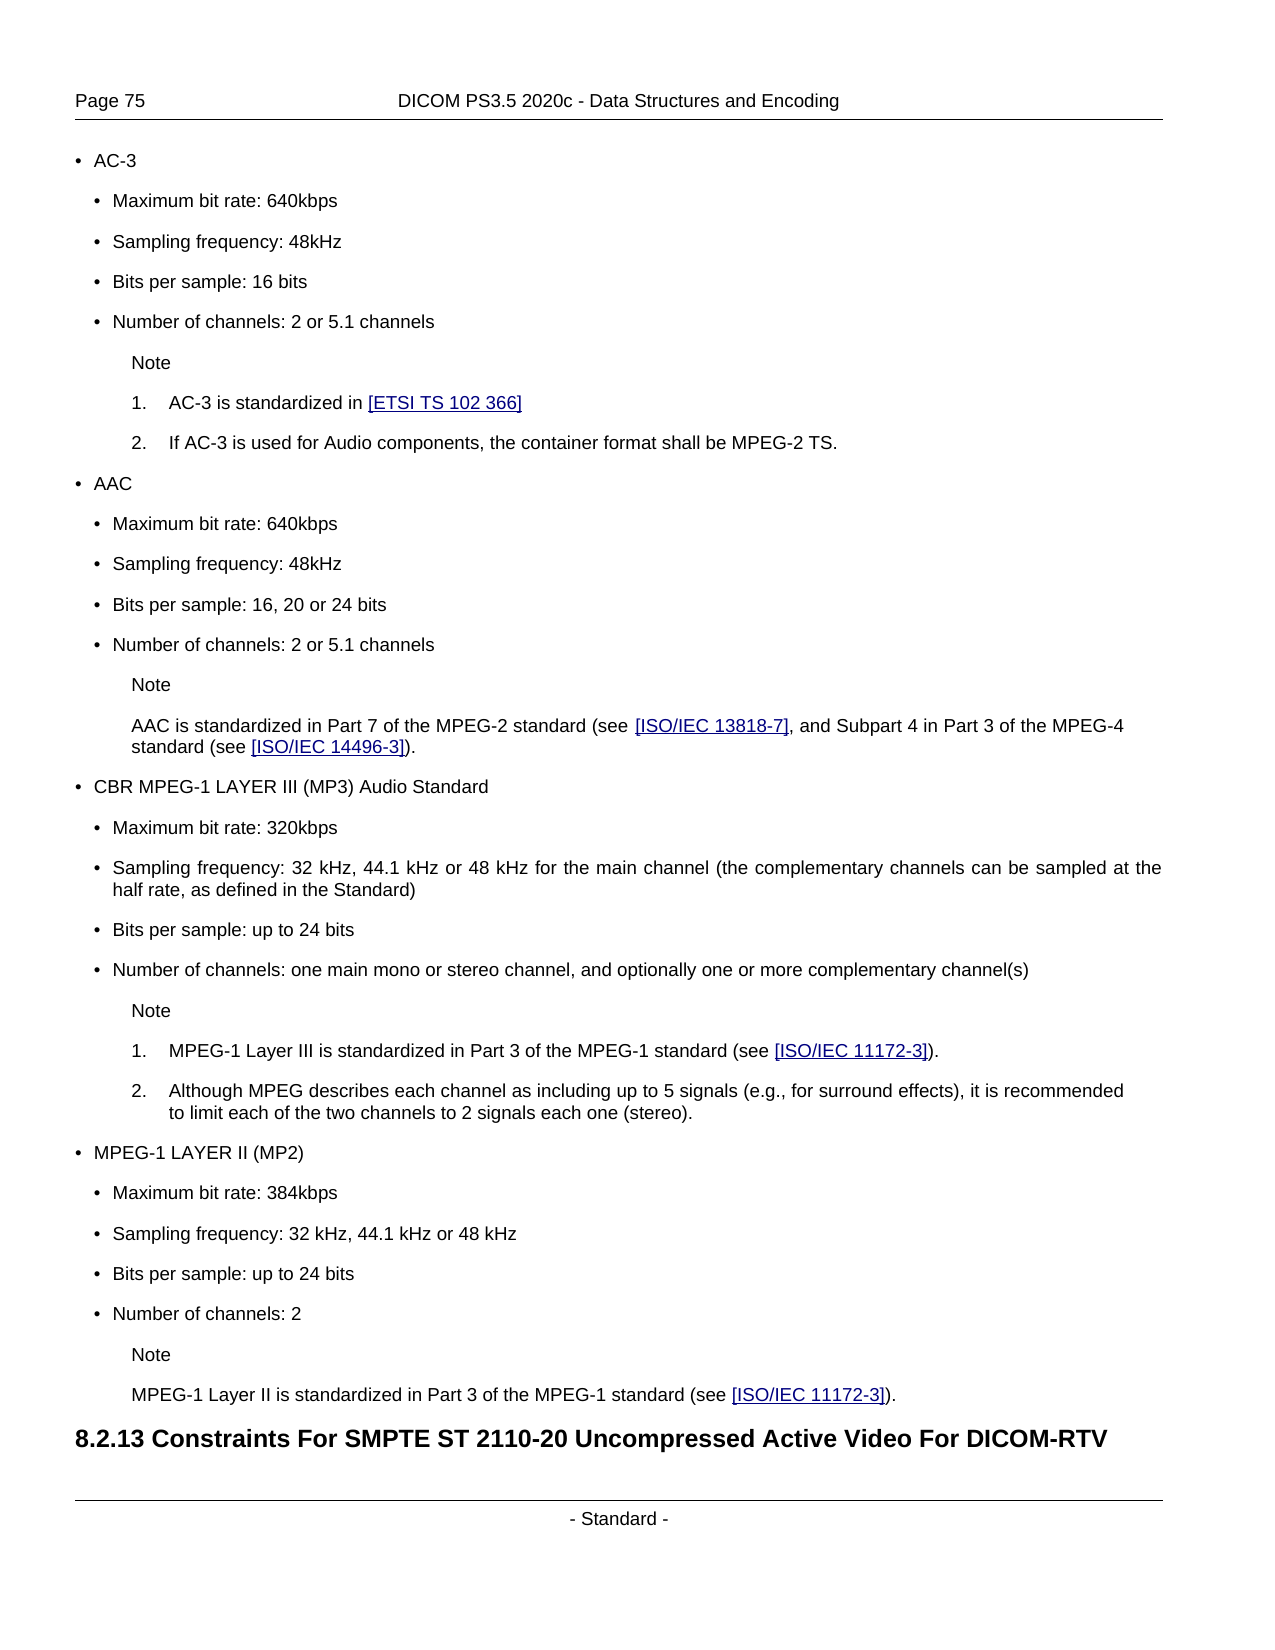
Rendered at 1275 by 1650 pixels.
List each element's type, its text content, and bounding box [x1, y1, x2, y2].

text • CBR MPEG-1 LAYER III (MP3) Audio Standard [75, 776, 1162, 798]
text • Number of channels: one main mono or stereo channel, and optionally one or more complementary channel(s) [94, 959, 1162, 981]
text 2. If AC-3 is used for Audio components, the container format shall be MPEG-2 TS. [131, 432, 1125, 454]
text • Maximum bit rate: 640kbps [94, 190, 1162, 212]
text • Number of channels: 2 [94, 1303, 1162, 1325]
text • Number of channels: 2 or 5.1 channels [94, 634, 1162, 655]
text Note [131, 1343, 1125, 1365]
text • Number of channels: 2 or 5.1 channels [94, 311, 1162, 333]
text Note [131, 999, 1125, 1021]
text 1. MPEG-1 Layer III is standardized in Part 3 of the MPEG-1 standard (see [ISO/IEC 11172-3]). [131, 1040, 1125, 1061]
text • Bits per sample: 16, 20 or 24 bits [94, 593, 1162, 615]
text Note [131, 352, 1125, 373]
text 8.2.13 Constraints For SMPTE ST 2110-20 Uncompressed Active Video For DICOM-RTV [75, 1424, 1162, 1453]
text • AC-3 [75, 150, 1162, 172]
text AAC is standardized in Part 7 of the MPEG-2 standard (see [ISO/IEC 13818-7], and Subpart 4 in Part 3 of the MPEG-4 standard (see [ISO/IEC 14496-3]). [131, 714, 1125, 757]
text Note [131, 674, 1125, 696]
text • Maximum bit rate: 320kbps [94, 817, 1162, 838]
text • MPEG-1 LAYER II (MP2) [75, 1142, 1162, 1163]
text • Maximum bit rate: 384kbps [94, 1182, 1162, 1204]
text • Sampling frequency: 48kHz [94, 553, 1162, 575]
text • Sampling frequency: 32 kHz, 44.1 kHz or 48 kHz for the main channel (the complementary channels can be sampled at the half rate, as defined in the Standard) [94, 857, 1162, 900]
text • Bits per sample: up to 24 bits [94, 1263, 1162, 1284]
text • Sampling frequency: 48kHz [94, 231, 1162, 252]
text • Bits per sample: up to 24 bits [94, 919, 1162, 940]
text 2. Although MPEG describes each channel as including up to 5 signals (e.g., for surround effects), it is recommended to limit each of the two channels to 2 signals each one (stereo). [131, 1080, 1125, 1123]
text • Bits per sample: 16 bits [94, 271, 1162, 292]
text MPEG-1 Layer II is standardized in Part 3 of the MPEG-1 standard (see [ISO/IEC 11172-3]). [131, 1384, 1125, 1405]
text 1. AC-3 is standardized in [ETSI TS 102 366] [131, 392, 1125, 413]
text • Sampling frequency: 32 kHz, 44.1 kHz or 48 kHz [94, 1222, 1162, 1244]
text • Maximum bit rate: 640kbps [94, 513, 1162, 534]
text • AAC [75, 472, 1162, 494]
